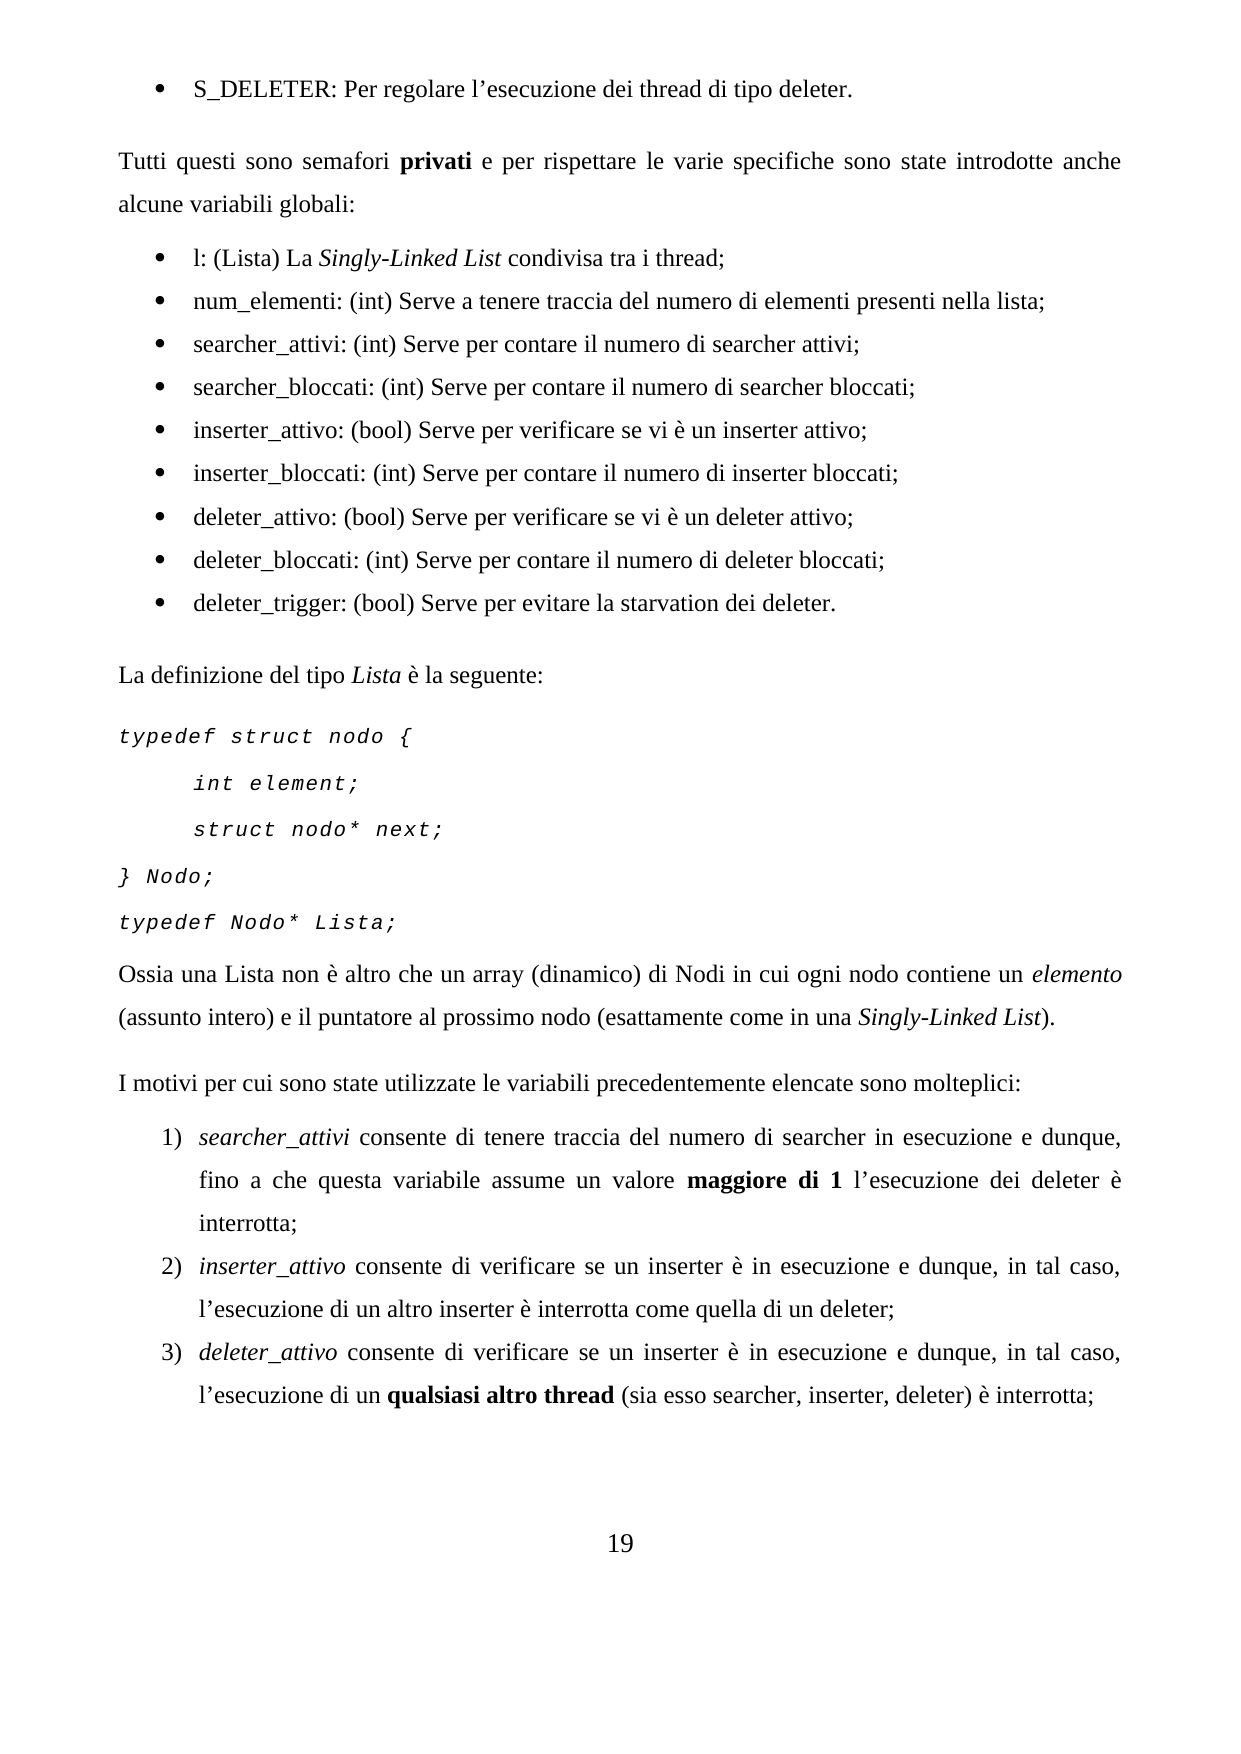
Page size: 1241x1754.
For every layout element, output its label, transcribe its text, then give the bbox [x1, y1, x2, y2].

list inserter_attivo: (bool) Serve per verificare se vi è un inserter attivo; [156, 415, 1122, 444]
list searcher_bloccati: (int) Serve per contare il numero di searcher bloccati; [156, 372, 1122, 401]
list searcher_attivi: (int) Serve per contare il numero di searcher attivi; [156, 329, 1122, 358]
text } Nodo; [118, 866, 1122, 889]
list deleter_bloccati: (int) Serve per contare il numero di deleter bloccati; [156, 545, 1122, 573]
list inserter_bloccati: (int) Serve per contare il numero di inserter bloccati; [156, 458, 1122, 487]
list deleter_attivo consente di verificare se un inserter è in esecuzione e dunque, in tal caso, l’esecuzione di un qualsiasi altro thread (sia esso searcher, inserter, deleter) è interrotta; [161, 1337, 1122, 1409]
text I motivi per cui sono state utilizzate le variabili precedentemente elencate sono molteplici: [118, 1068, 1122, 1097]
text typedef Nodo* Lista; [118, 912, 1122, 936]
text struct nodo* next; [118, 819, 1122, 843]
list deleter_attivo: (bool) Serve per verificare se vi è un deleter attivo; [156, 502, 1122, 530]
list inserter_attivo consente di verificare se un inserter è in esecuzione e dunque, in tal caso, l’esecuzione di un altro inserter è interrotta come quella di un deleter; [161, 1251, 1122, 1323]
text La definizione del tipo Lista è la seguente: [118, 660, 1122, 689]
text typedef struct nodo { [118, 726, 1122, 750]
text int element; [118, 773, 1122, 796]
list S_DELETER: Per regolare l’esecuzione dei thread di tipo deleter. [156, 74, 1122, 103]
text Ossia una Lista non è altro che un array (dinamico) di Nodi in cui ogni nodo contiene un elemento (assunto intero) e il puntatore al prossimo nodo (esattamente come in una Singly-Linked List). [118, 959, 1122, 1031]
text Tutti questi sono semafori privati e per rispettare le varie specifiche sono state introdotte anche alcune variabili globali: [118, 146, 1122, 218]
list deleter_trigger: (bool) Serve per evitare la starvation dei deleter. [156, 588, 1122, 617]
list num_elementi: (int) Serve a tenere traccia del numero di elementi presenti nella lista; [156, 286, 1122, 315]
list l: (Lista) La Singly-Linked List condivisa tra i thread; [156, 243, 1122, 272]
list searcher_attivi consente di tenere traccia del numero di searcher in esecuzione e dunque, fino a che questa variabile assume un valore maggiore di 1 l’esecuzione dei deleter è interrotta; [161, 1122, 1122, 1237]
